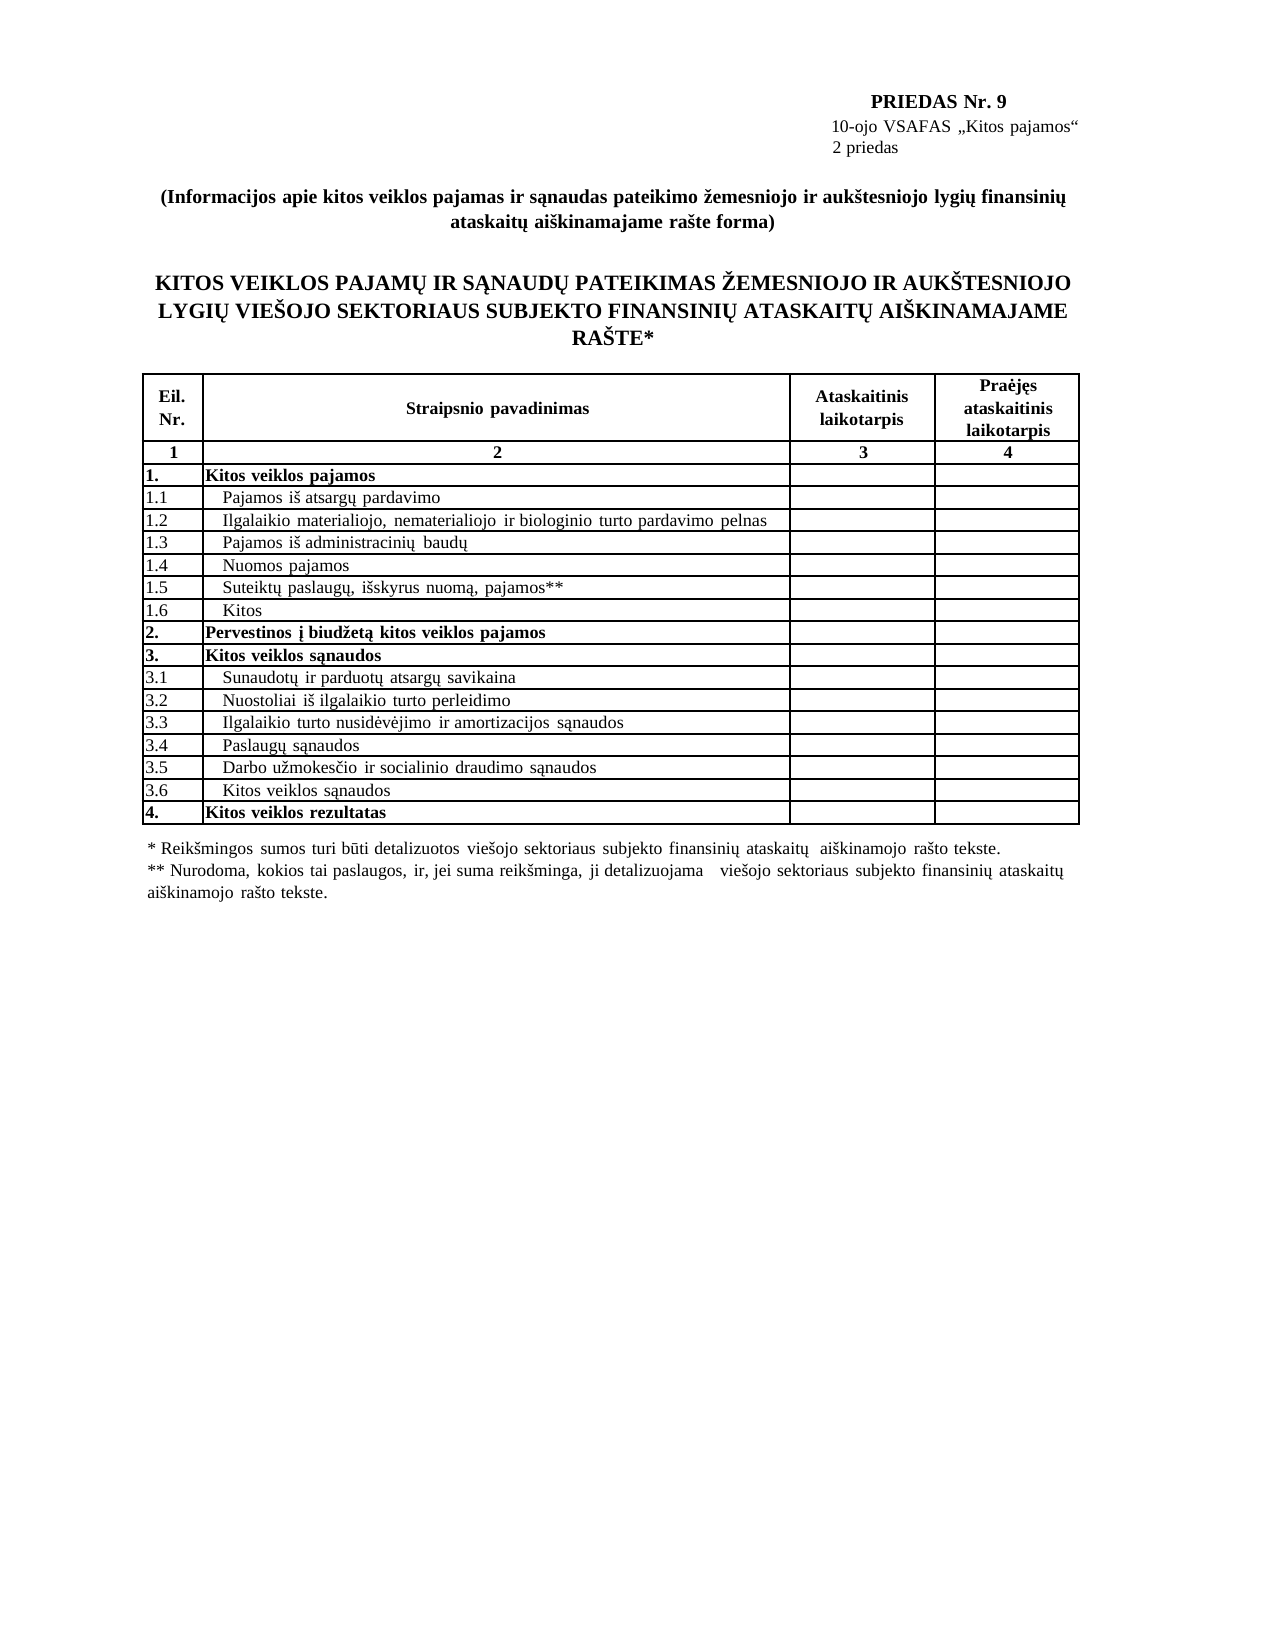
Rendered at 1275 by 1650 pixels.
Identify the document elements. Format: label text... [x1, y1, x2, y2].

table_cell [791, 667, 934, 688]
table_cell Kitos veiklos pajamos [204, 465, 789, 485]
table_cell Pervestinos į biudžetą kitos veiklos pajamos [204, 622, 789, 643]
text 10-ojo VSAFAS „Kitos pajamos“ [131, 116, 1078, 136]
text ** Nurodoma, kokios tai paslaugos, ir, jei suma reikšminga, ji detalizuojama viešojo sektoriaus subjekto finansinių ataskaitų aiškinamojo rašto tekste. [147, 860, 1082, 903]
table_cell [936, 802, 1078, 823]
table_cell [936, 510, 1078, 530]
text 2 priedas [131, 138, 899, 158]
table_cell [791, 645, 934, 665]
table_cell [791, 555, 934, 575]
table_cell [936, 622, 1078, 643]
table_cell 1 [144, 442, 202, 463]
table_header Ataskaitinis laikotarpis [791, 375, 934, 440]
table_cell [936, 735, 1078, 755]
table_cell [791, 735, 934, 755]
table_cell Darbo užmokesčio ir socialinio draudimo sąnaudos [204, 757, 789, 778]
table_cell 3.3 [144, 712, 202, 733]
table_cell Kitos veiklos rezultatas [204, 802, 789, 823]
table_cell 3.6 [144, 780, 202, 800]
table_cell Nuomos pajamos [204, 555, 789, 575]
table_cell [791, 510, 934, 530]
table_cell [936, 667, 1078, 688]
table_cell 3.2 [144, 690, 202, 710]
text PRIEDAS Nr. 9 [131, 90, 1007, 113]
table_cell Pajamos iš administracinių baudų [204, 532, 789, 553]
table_cell Sunaudotų ir parduotų atsargų savikaina [204, 667, 789, 688]
table_cell [936, 487, 1078, 508]
table_cell Ilgalaikio turto nusidėvėjimo ir amortizacijos sąnaudos [204, 712, 789, 733]
table_cell [791, 622, 934, 643]
table_cell [791, 757, 934, 778]
table_cell Kitos veiklos sąnaudos [204, 645, 789, 665]
table_cell [936, 690, 1078, 710]
table_cell Kitos [204, 600, 789, 620]
table_cell 1.3 [144, 532, 202, 553]
table_cell 3.4 [144, 735, 202, 755]
table_cell Paslaugų sąnaudos [204, 735, 789, 755]
table_cell [936, 600, 1078, 620]
table_cell [791, 577, 934, 598]
table_cell [936, 757, 1078, 778]
table_cell 1. [144, 465, 202, 485]
table_cell 2 [204, 442, 789, 463]
table_header Praėjęs ataskaitinis laikotarpis [936, 375, 1078, 440]
text (Informacijos apie kitos veiklos pajamas ir sąnaudas pateikimo žemesniojo ir aukštesniojo lygių finansinių ataskaitų aiškinamajame rašte forma) [160, 185, 1069, 233]
table_cell 2. [144, 622, 202, 643]
table_cell 1.5 [144, 577, 202, 598]
table_cell [791, 532, 934, 553]
table_cell Nuostoliai iš ilgalaikio turto perleidimo [204, 690, 789, 710]
table_cell [936, 465, 1078, 485]
table_cell [936, 645, 1078, 665]
table_cell [791, 690, 934, 710]
table_cell 3. [144, 645, 202, 665]
table_cell [936, 780, 1078, 800]
table_cell 4. [144, 802, 202, 823]
table_cell [936, 712, 1078, 733]
table_cell 1.6 [144, 600, 202, 620]
table_cell 1.4 [144, 555, 202, 575]
table_cell Kitos veiklos sąnaudos [204, 780, 789, 800]
table_cell [791, 487, 934, 508]
table_cell [791, 465, 934, 485]
table_cell [791, 802, 934, 823]
table_cell [791, 780, 934, 800]
table_cell 3.1 [144, 667, 202, 688]
table_cell [936, 577, 1078, 598]
table_cell [791, 712, 934, 733]
table_cell Ilgalaikio materialiojo, nematerialiojo ir biologinio turto pardavimo pelnas [204, 510, 789, 530]
table_cell 4 [936, 442, 1078, 463]
table_cell Suteiktų paslaugų, išskyrus nuomą, pajamos** [204, 577, 789, 598]
table_header Straipsnio pavadinimas [204, 375, 789, 440]
table_header Eil. Nr. [144, 375, 202, 440]
table_cell [791, 600, 934, 620]
table_cell [936, 532, 1078, 553]
table_cell 3 [791, 442, 934, 463]
table_cell 1.1 [144, 487, 202, 508]
text * Reikšmingos sumos turi būti detalizuotos viešojo sektoriaus subjekto finansinių ataskaitų aiškinamojo rašto tekste. [147, 838, 1098, 858]
text KITOS VEIKLOS PAJAMŲ IR SĄNAUDŲ PATEIKIMAS ŽEMESNIOJO IR AUKŠTESNIOJO LYGIŲ VIEŠOJO SEKTORIAUS SUBJEKTO FINANSINIŲ ATASKAITŲ AIŠKINAMAJAME RAŠTE* [153, 270, 1073, 350]
table_cell 1.2 [144, 510, 202, 530]
table_cell [936, 555, 1078, 575]
table_cell 3.5 [144, 757, 202, 778]
table_cell Pajamos iš atsargų pardavimo [204, 487, 789, 508]
